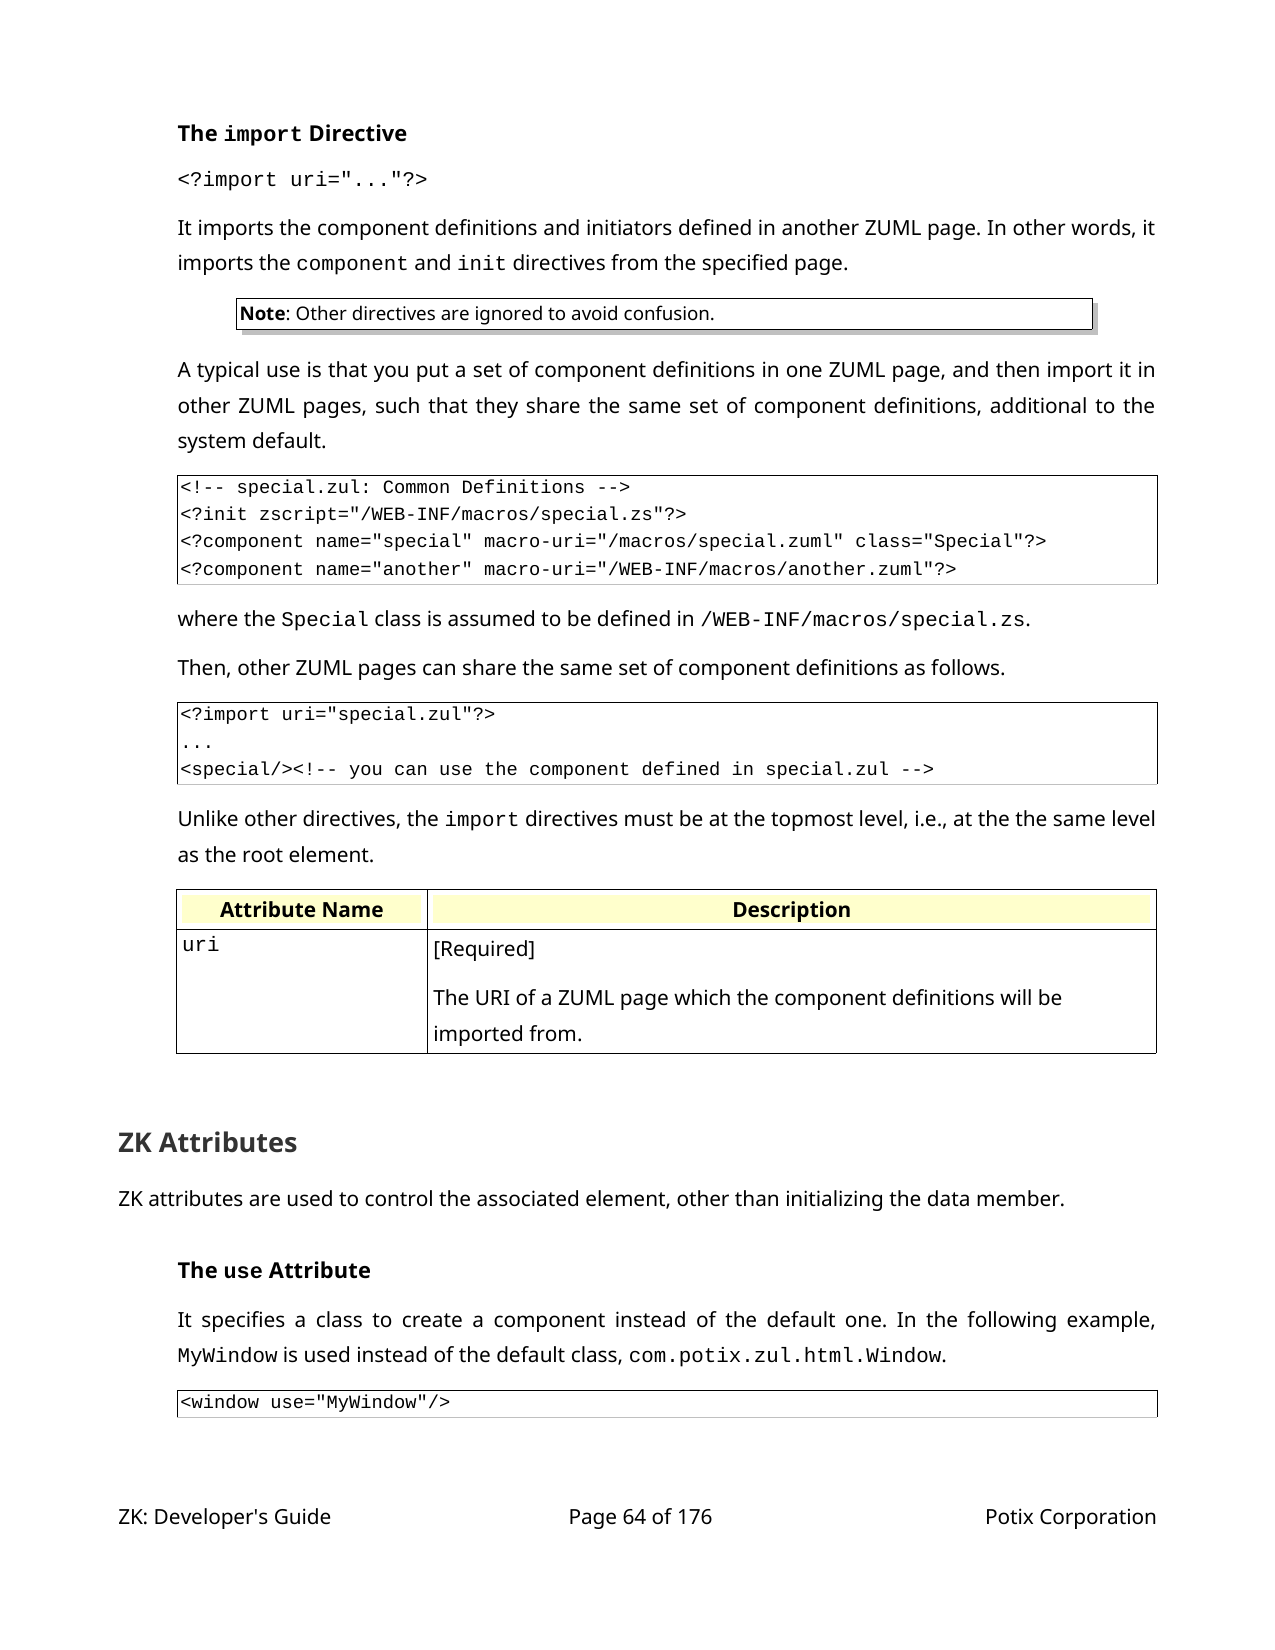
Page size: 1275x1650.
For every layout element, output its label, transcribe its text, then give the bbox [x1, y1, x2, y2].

text ZK attributes are used to control the associated element, other than initializing the data member. [118, 1184, 1157, 1212]
text <special/><!-- you can use the component defined in special.zul --> [178, 757, 1157, 784]
text ... [178, 729, 1157, 754]
text <window use="MyWindow"/> [178, 1391, 1157, 1417]
text Then, other ZUML pages can share the same set of component definitions as follows. [177, 653, 1157, 682]
text It imports the component definitions and initiators defined in another ZUML page. In other words, it imports the component and init directives from the specified page. [177, 213, 1157, 277]
table_header Attribute Name [177, 890, 427, 929]
text It specifies a class to create a component instead of the default one. In the following example, MyWindow is used instead of the default class, com.potix.zul.html.Window. [177, 1305, 1157, 1369]
text <?component name="another" macro-uri="/WEB-INF/macros/another.zuml"?> [178, 556, 1157, 584]
text <?import uri="..."?> [177, 169, 1157, 192]
table_header Description [428, 890, 1156, 929]
subtitle The import Directive [177, 118, 1157, 148]
table_cell uri [177, 930, 427, 1053]
text <?init zscript="/WEB-INF/macros/special.zs"?> [178, 502, 1157, 526]
table_cell [Required] The URI of a ZUML page which the component definitions will be imported from. [428, 930, 1156, 1053]
subtitle The use Attribute [177, 1255, 1157, 1285]
text <?import uri="special.zul"?> [178, 703, 1157, 727]
text where the Special class is assumed to be defined in /WEB-INF/macros/special.zs. [177, 604, 1157, 633]
text Unlike other directives, the import directives must be at the topmost level, i.e., at the the same level as the root element. [177, 804, 1157, 868]
text <!-- special.zul: Common Definitions --> [178, 476, 1157, 499]
text A typical use is that you put a set of component definitions in one ZUML page, and then import it in other ZUML pages, such that they share the same set of component definitions, additional to the system default. [177, 356, 1157, 454]
subtitle ZK Attributes [118, 1123, 1157, 1160]
text Note: Other directives are ignored to avoid confusion. [237, 299, 1092, 329]
text <?component name="special" macro-uri="/macros/special.zuml" class="Special"?> [178, 529, 1157, 553]
